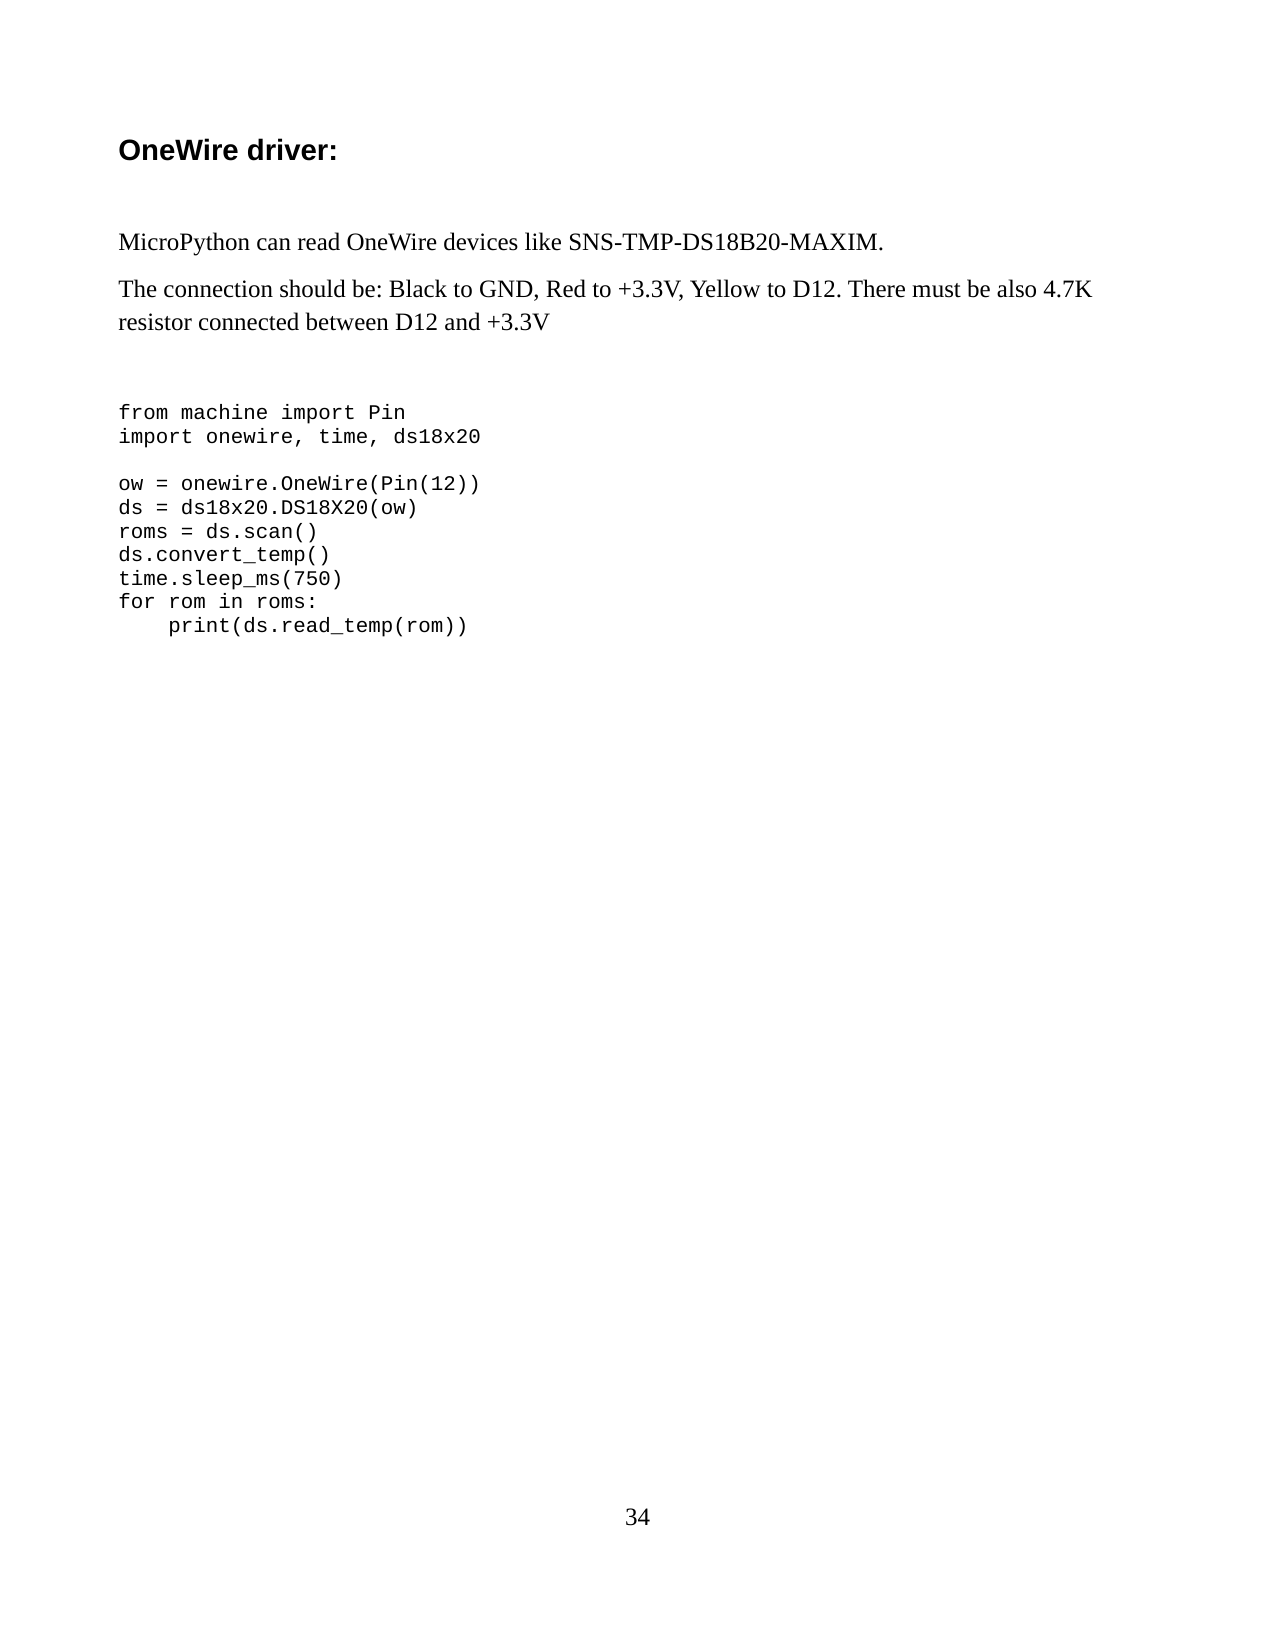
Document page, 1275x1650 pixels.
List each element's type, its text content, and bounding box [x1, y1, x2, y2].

text import onewire, time, ds18x20 [118, 426, 1157, 450]
text ds = ds18x20.DS18X20(ow) [118, 497, 1157, 521]
subtitle OneWire driver: [118, 133, 1157, 166]
text print(ds.read_temp(rom)) [118, 615, 1157, 639]
text MicroPython can read OneWire devices like SNS-TMP-DS18B20-MAXIM. [118, 227, 1157, 255]
text The connection should be: Black to GND, Red to +3.3V, Yellow to D12. There must be also 4.7K resistor connected between D12 and +3.3V [118, 274, 1157, 336]
text ow = onewire.OneWire(Pin(12)) [118, 473, 1157, 497]
text ds.convert_temp() [118, 544, 1157, 568]
text from machine import Pin [118, 402, 1157, 426]
text for rom in roms: [118, 592, 1157, 615]
text time.sleep_ms(750) [118, 568, 1157, 592]
text roms = ds.scan() [118, 521, 1157, 544]
